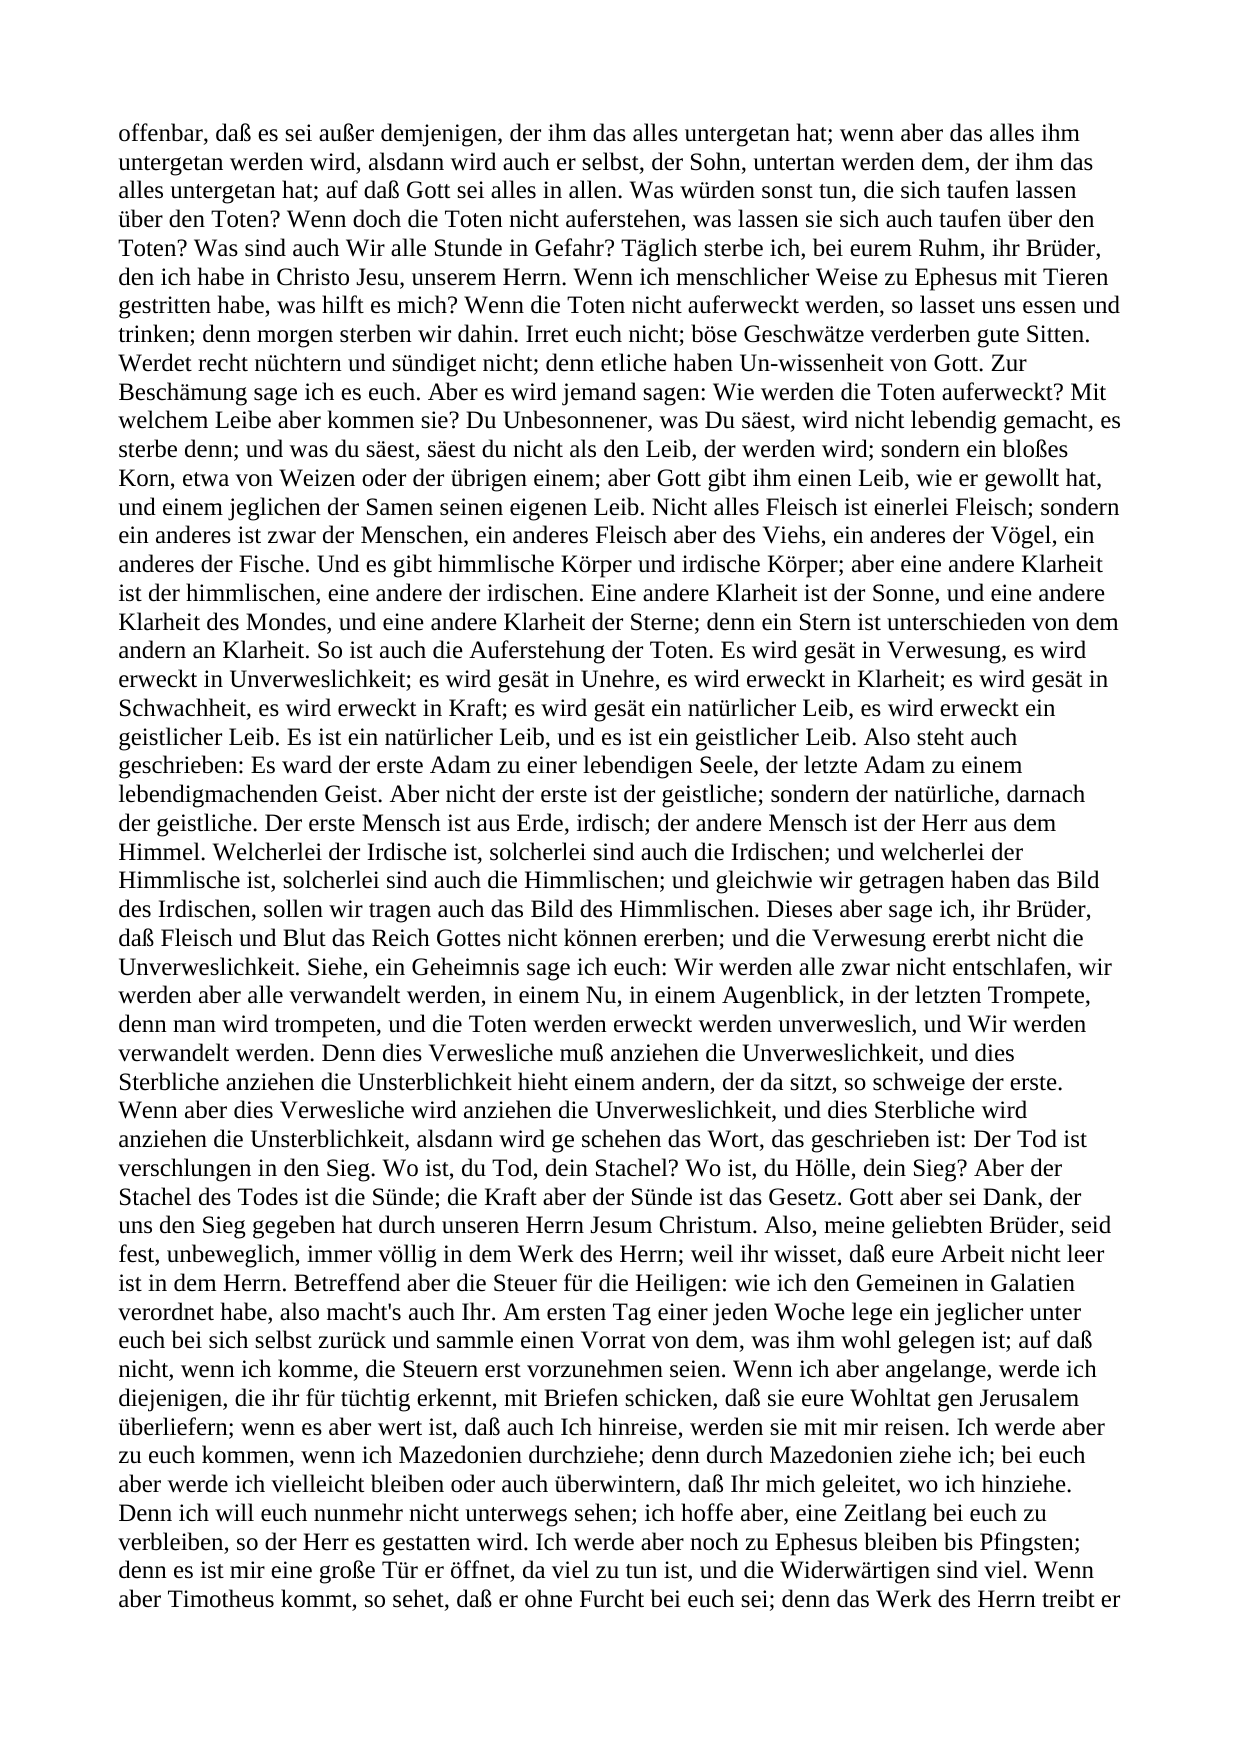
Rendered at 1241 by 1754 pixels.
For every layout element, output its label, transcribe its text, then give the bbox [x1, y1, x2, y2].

text offenbar, daß es sei außer demjenigen, der ihm das alles untergetan hat; wenn aber das alles ihm untergetan werden wird, alsdann wird auch er selbst, der Sohn, untertan werden dem, der ihm das alles untergetan hat; auf daß Gott sei alles in allen. Was würden sonst tun, die sich taufen lassen über den Toten? Wenn doch die Toten nicht auferstehen, was lassen sie sich auch taufen über den Toten? Was sind auch Wir alle Stunde in Gefahr? Täglich sterbe ich, bei eurem Ruhm, ihr Brüder, den ich habe in Christo Jesu, unserem Herrn. Wenn ich menschlicher Weise zu Ephesus mit Tieren gestritten habe, was hilft es mich? Wenn die Toten nicht auferweckt werden, so lasset uns essen und trinken; denn morgen sterben wir dahin. Irret euch nicht; böse Geschwätze verderben gute Sitten. Werdet recht nüchtern und sündiget nicht; denn etliche haben Un-wissenheit von Gott. Zur Beschämung sage ich es euch. Aber es wird jemand sagen: Wie werden die Toten auferweckt? Mit welchem Leibe aber kommen sie? Du Unbesonnener, was Du säest, wird nicht lebendig gemacht, es sterbe denn; und was du säest, säest du nicht als den Leib, der werden wird; sondern ein bloßes Korn, etwa von Weizen oder der übrigen einem; aber Gott gibt ihm einen Leib, wie er gewollt hat, und einem jeglichen der Samen seinen eigenen Leib. Nicht alles Fleisch ist einerlei Fleisch; sondern ein anderes ist zwar der Menschen, ein anderes Fleisch aber des Viehs, ein anderes der Vögel, ein anderes der Fische. Und es gibt himmlische Körper und irdische Körper; aber eine andere Klarheit ist der himmlischen, eine andere der irdischen. Eine andere Klarheit ist der Sonne, und eine andere Klarheit des Mondes, und eine andere Klarheit der Sterne; denn ein Stern ist unterschieden von dem andern an Klarheit. So ist auch die Auferstehung der Toten. Es wird gesät in Verwesung, es wird erweckt in Unverweslichkeit; es wird gesät in Unehre, es wird erweckt in Klarheit; es wird gesät in Schwachheit, es wird erweckt in Kraft; es wird gesät ein natürlicher Leib, es wird erweckt ein geistlicher Leib. Es ist ein natürlicher Leib, und es ist ein geistlicher Leib. Also steht auch geschrieben: Es ward der erste Adam zu einer lebendigen Seele, der letzte Adam zu einem lebendigmachenden Geist. Aber nicht der erste ist der geistliche; sondern der natürliche, darnach der geistliche. Der erste Mensch ist aus Erde, irdisch; der andere Mensch ist der Herr aus dem Himmel. Welcherlei der Irdische ist, solcherlei sind auch die Irdischen; und welcherlei der Himmlische ist, solcherlei sind auch die Himmlischen; und gleichwie wir getragen haben das Bild des Irdischen, sollen wir tragen auch das Bild des Himmlischen. Dieses aber sage ich, ihr Brüder, daß Fleisch und Blut das Reich Gottes nicht können ererben; und die Verwesung ererbt nicht die Unverweslichkeit. Siehe, ein Geheimnis sage ich euch: Wir werden alle zwar nicht entschlafen, wir werden aber alle verwandelt werden, in einem Nu, in einem Augenblick, in der letzten Trompete, denn man wird trompeten, und die Toten werden erweckt werden unverweslich, und Wir werden verwandelt werden. Denn dies Verwesliche muß anziehen die Unverweslichkeit, und dies Sterbliche anziehen die Unsterblichkeit hieht einem andern, der da sitzt, so schweige der erste. Wenn aber dies Verwesliche wird anziehen die Unverweslichkeit, und dies Sterbliche wird anziehen die Unsterblichkeit, alsdann wird ge schehen das Wort, das geschrieben ist: Der Tod ist verschlungen in den Sieg. Wo ist, du Tod, dein Stachel? Wo ist, du Hölle, dein Sieg? Aber der Stachel des Todes ist die Sünde; die Kraft aber der Sünde ist das Gesetz. Gott aber sei Dank, der uns den Sieg gegeben hat durch unseren Herrn Jesum Christum. Also, meine geliebten Brüder, seid fest, unbeweglich, immer völlig in dem Werk des Herrn; weil ihr wisset, daß eure Arbeit nicht leer ist in dem Herrn. Betreffend aber die Steuer für die Heiligen: wie ich den Gemeinen in Galatien verordnet habe, also macht's auch Ihr. Am ersten Tag einer jeden Woche lege ein jeglicher unter euch bei sich selbst zurück und sammle einen Vorrat von dem, was ihm wohl gelegen ist; auf daß nicht, wenn ich komme, die Steuern erst vorzunehmen seien. Wenn ich aber angelange, werde ich diejenigen, die ihr für tüchtig erkennt, mit Briefen schicken, daß sie eure Wohltat gen Jerusalem überliefern; wenn es aber wert ist, daß auch Ich hinreise, werden sie mit mir reisen. Ich werde aber zu euch kommen, wenn ich Mazedonien durchziehe; denn durch Mazedonien ziehe ich; bei euch aber werde ich vielleicht bleiben oder auch überwintern, daß Ihr mich geleitet, wo ich hinziehe. Denn ich will euch nunmehr nicht unterwegs sehen; ich hoffe aber, eine Zeitlang bei euch zu verbleiben, so der Herr es gestatten wird. Ich werde aber noch zu Ephesus bleiben bis Pfingsten; denn es ist mir eine große Tür er öffnet, da viel zu tun ist, und die Widerwärtigen sind viel. Wenn aber Timotheus kommt, so sehet, daß er ohne Furcht bei euch sei; denn das Werk des Herrn treibt er [118, 118, 1122, 1613]
